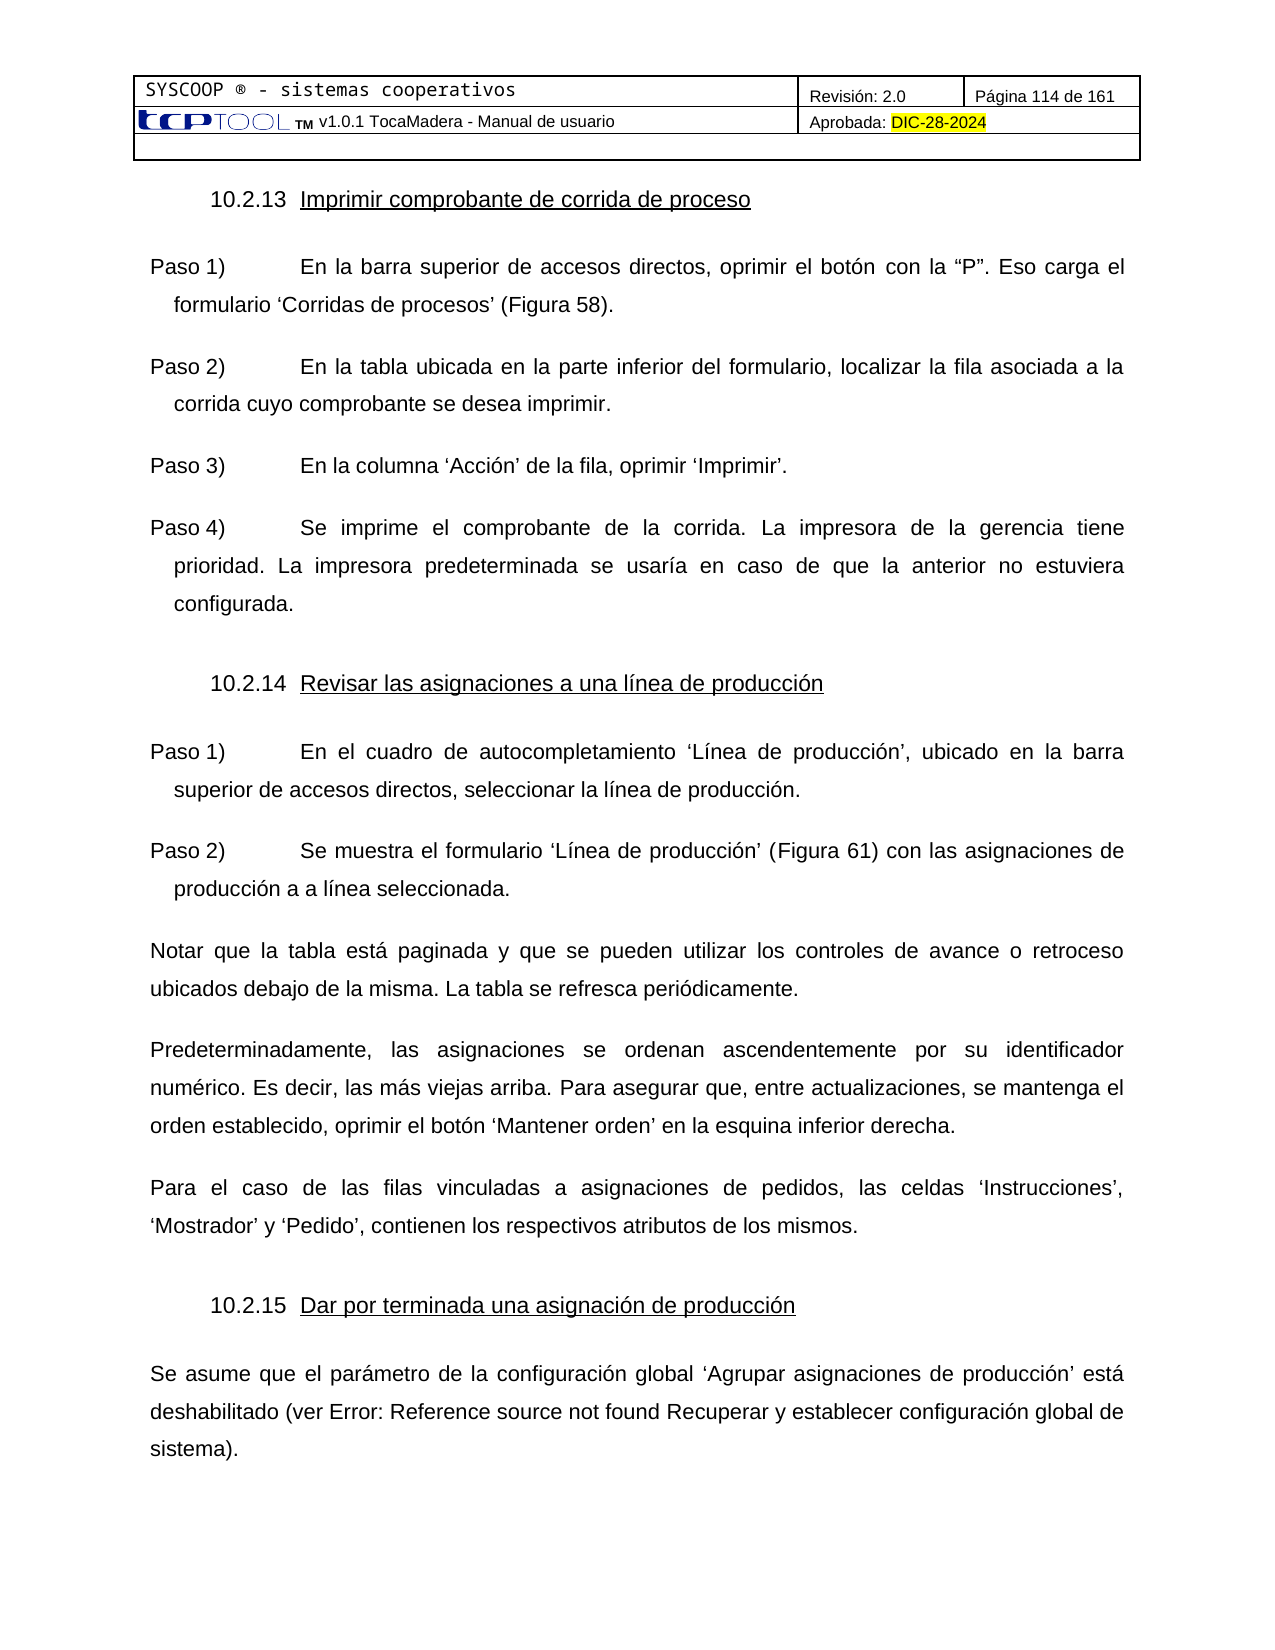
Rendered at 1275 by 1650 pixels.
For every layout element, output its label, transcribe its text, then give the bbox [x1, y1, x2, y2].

list En la barra superior de accesos directos, oprimir el botón con la “P”. Eso carga el formulario ‘Corridas de procesos’ (Figura 58). [150, 254, 1125, 317]
list En el cuadro de autocompletamiento ‘Línea de producción’, ubicado en la barra superior de accesos directos, seleccionar la línea de producción. [150, 739, 1125, 802]
text Predeterminadamente, las asignaciones se ordenan ascendentemente por su identificador numérico. Es decir, las más viejas arriba. Para asegurar que, entre actualizaciones, se mantenga el orden establecido, oprimir el botón ‘Mantener orden’ en la esquina inferior derecha. [150, 1037, 1125, 1138]
subtitle Imprimir comprobante de corrida de proceso [210, 186, 1125, 212]
list En la tabla ubicada en la parte inferior del formulario, localizar la fila asociada a la corrida cuyo comprobante se desea imprimir. [150, 353, 1125, 417]
list Se imprime el comprobante de la corrida. La impresora de la gerencia tiene prioridad. La impresora predeterminada se usaría en caso de que la anterior no estuviera configurada. [150, 515, 1125, 616]
subtitle Revisar las asignaciones a una línea de producción [210, 670, 1125, 697]
text Se asume que el parámetro de la configuración global ‘Agrupar asignaciones de producción’ está deshabilitado (ver Error: Reference source not found Recuperar y establecer configuración global de sistema). [150, 1361, 1125, 1462]
text Notar que la tabla está paginada y que se pueden utilizar los controles de avance o retroceso ubicados debajo de la misma. La tabla se refresca periódicamente. [150, 938, 1125, 1001]
list En la columna ‘Acción’ de la fila, oprimir ‘Imprimir’. [150, 453, 1125, 478]
subtitle Dar por terminada una asignación de producción [210, 1292, 1125, 1319]
picture [138, 110, 290, 130]
list Se muestra el formulario ‘Línea de producción’ (Figura 61) con las asignaciones de producción a a línea seleccionada. [150, 838, 1125, 901]
text Para el caso de las filas vinculadas a asignaciones de pedidos, las celdas ‘Instrucciones’, ‘Mostrador’ y ‘Pedido’, contienen los respectivos atributos de los mismos. [150, 1175, 1125, 1238]
